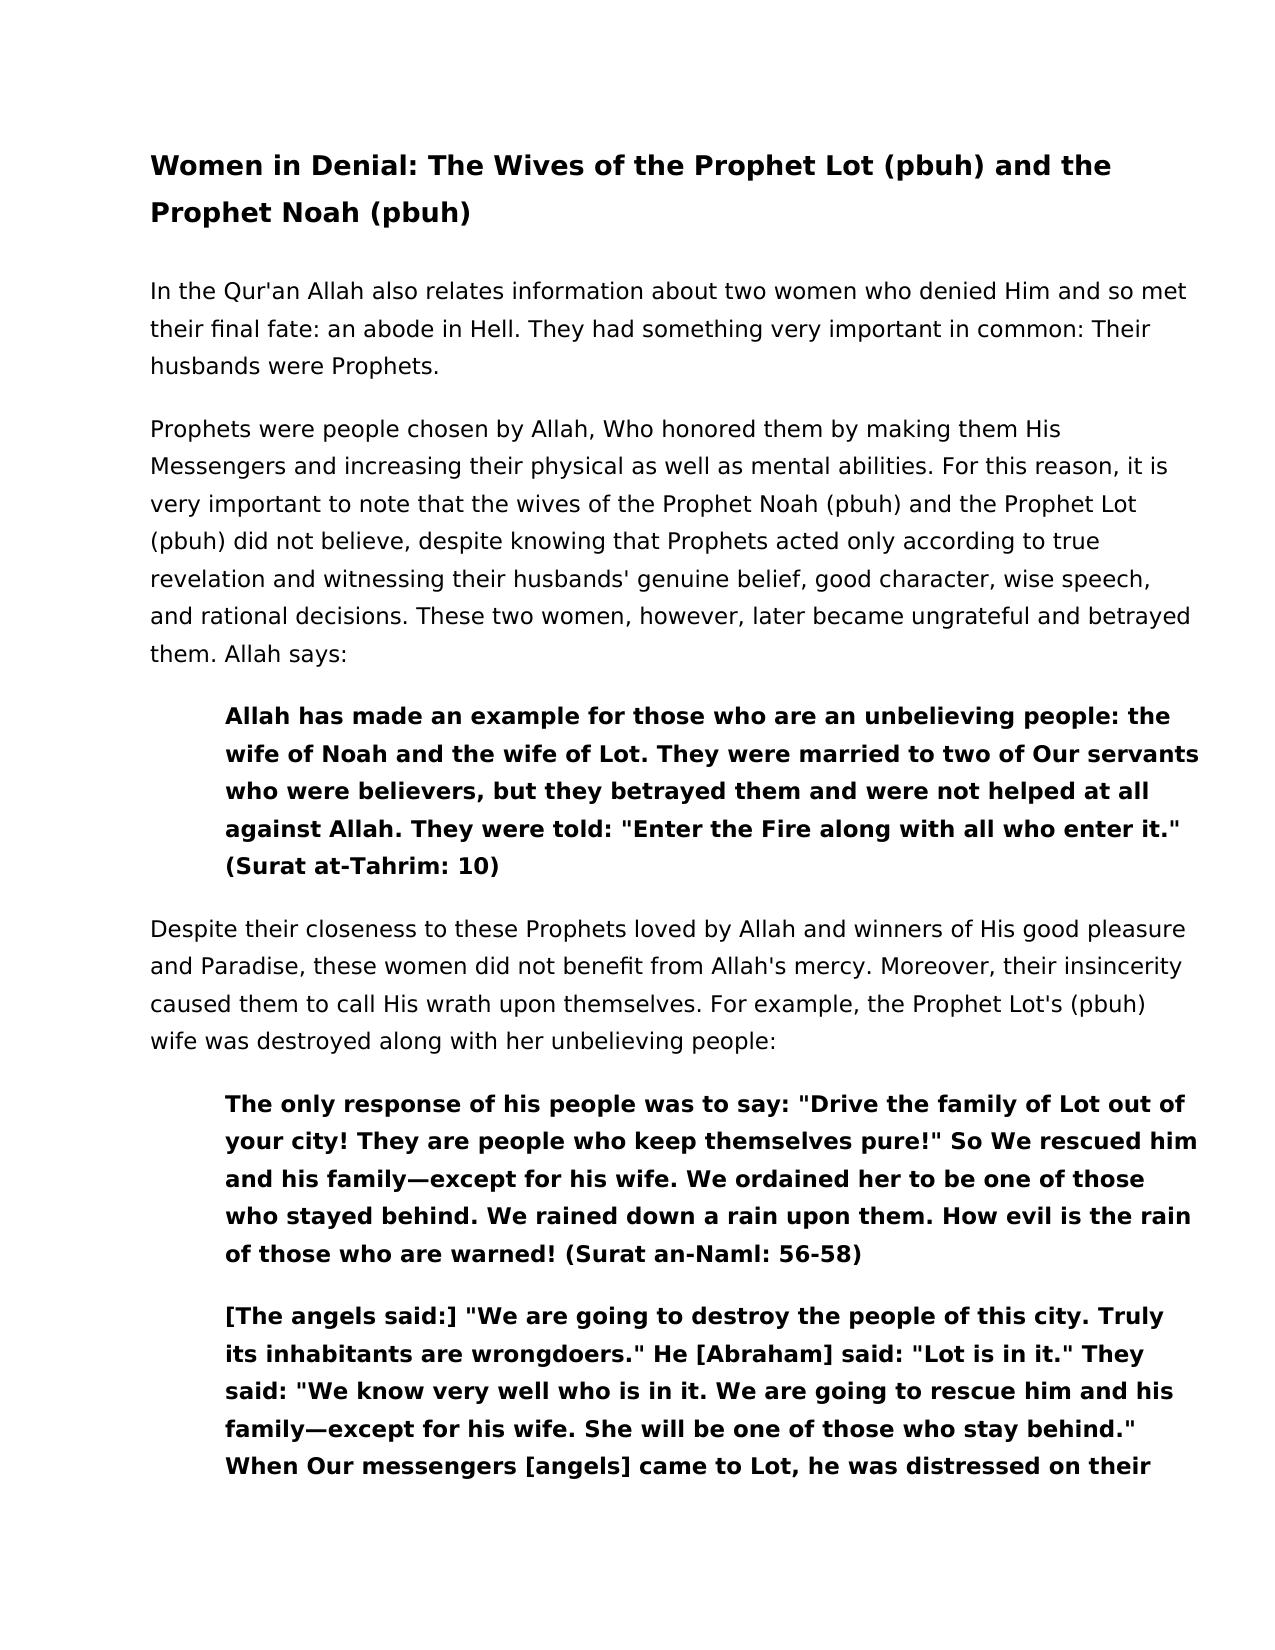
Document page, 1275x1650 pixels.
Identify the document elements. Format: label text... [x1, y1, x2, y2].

text The only response of his people was to say: "Drive the family of Lot out of your city! They are people who keep themselves pure!" So We rescued him and his family—except for his wife. We ordained her to be one of those who stayed behind. We rained down a rain upon them. How evil is the rain of those who are warned! (Surat an-Naml: 56-58) [225, 1082, 1200, 1269]
text In the Qur'an Allah also relates information about two women who denied Him and so met their final fate: an abode in Hell. They had something very important in common: Their husbands were Prophets. [150, 269, 1200, 382]
subtitle Women in Denial: The Wives of the Prophet Lot (pbuh) and the Prophet Noah (pbuh) [150, 150, 1200, 229]
text Prophets were people chosen by Allah, Who honored them by making them His Messengers and increasing their physical as well as mental abilities. For this reason, it is very important to note that the wives of the Prophet Noah (pbuh) and the Prophet Lot (pbuh) did not believe, despite knowing that Prophets acted only according to true revelation and witnessing their husbands' genuine belief, good character, wise speech, and rational decisions. These two women, however, later became ungrateful and betrayed them. Allah says: [150, 407, 1200, 669]
text Allah has made an example for those who are an unbelieving people: the wife of Noah and the wife of Lot. They were married to two of Our servants who were believers, but they betrayed them and were not helped at all against Allah. They were told: "Enter the Fire along with all who enter it." (Surat at-Tahrim: 10) [225, 694, 1200, 882]
text [The angels said:] "We are going to destroy the people of this city. Truly its inhabitants are wrongdoers." He [Abraham] said: "Lot is in it." They said: "We know very well who is in it. We are going to rescue him and his family—except for his wife. She will be one of those who stay behind." When Our messengers [angels] came to Lot, he was distressed on their [225, 1294, 1200, 1482]
text Despite their closeness to these Prophets loved by Allah and winners of His good pleasure and Paradise, these women did not benefit from Allah's mercy. Moreover, their insincerity caused them to call His wrath upon themselves. For example, the Prophet Lot's (pbuh) wife was destroyed along with her unbelieving people: [150, 907, 1200, 1057]
